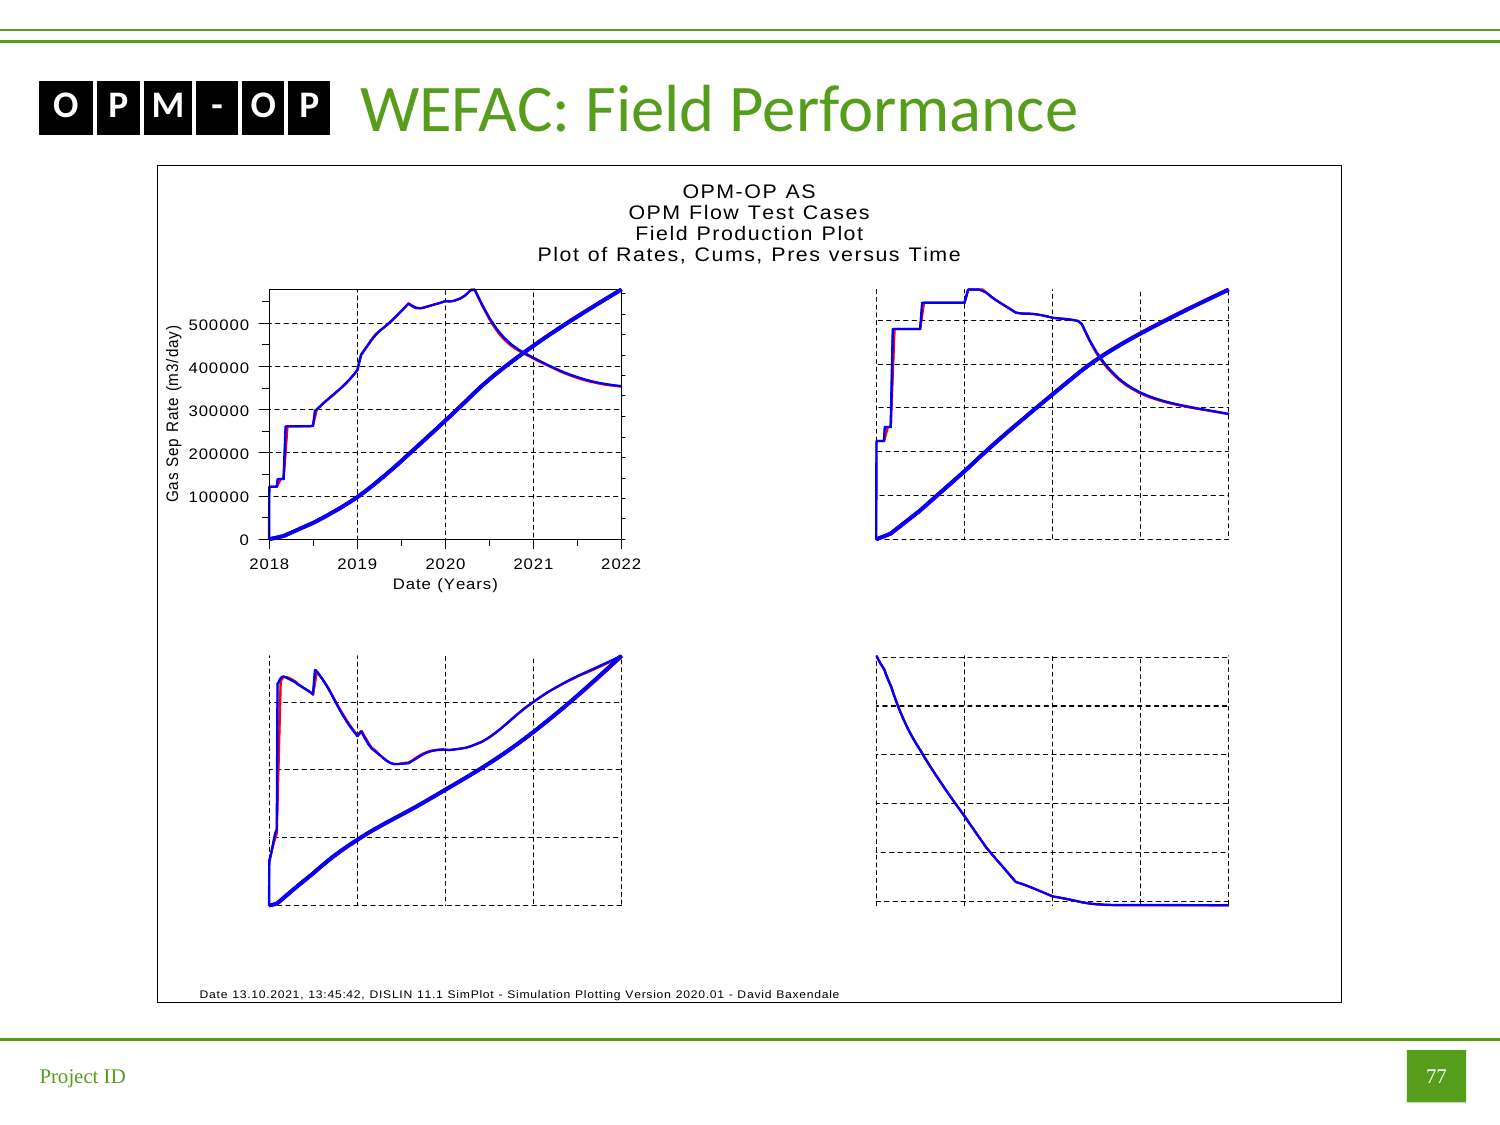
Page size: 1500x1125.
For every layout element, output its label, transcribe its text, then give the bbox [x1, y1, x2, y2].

title WEFAC: Field Performance [360, 77, 1425, 153]
picture [157, 165, 1343, 1004]
